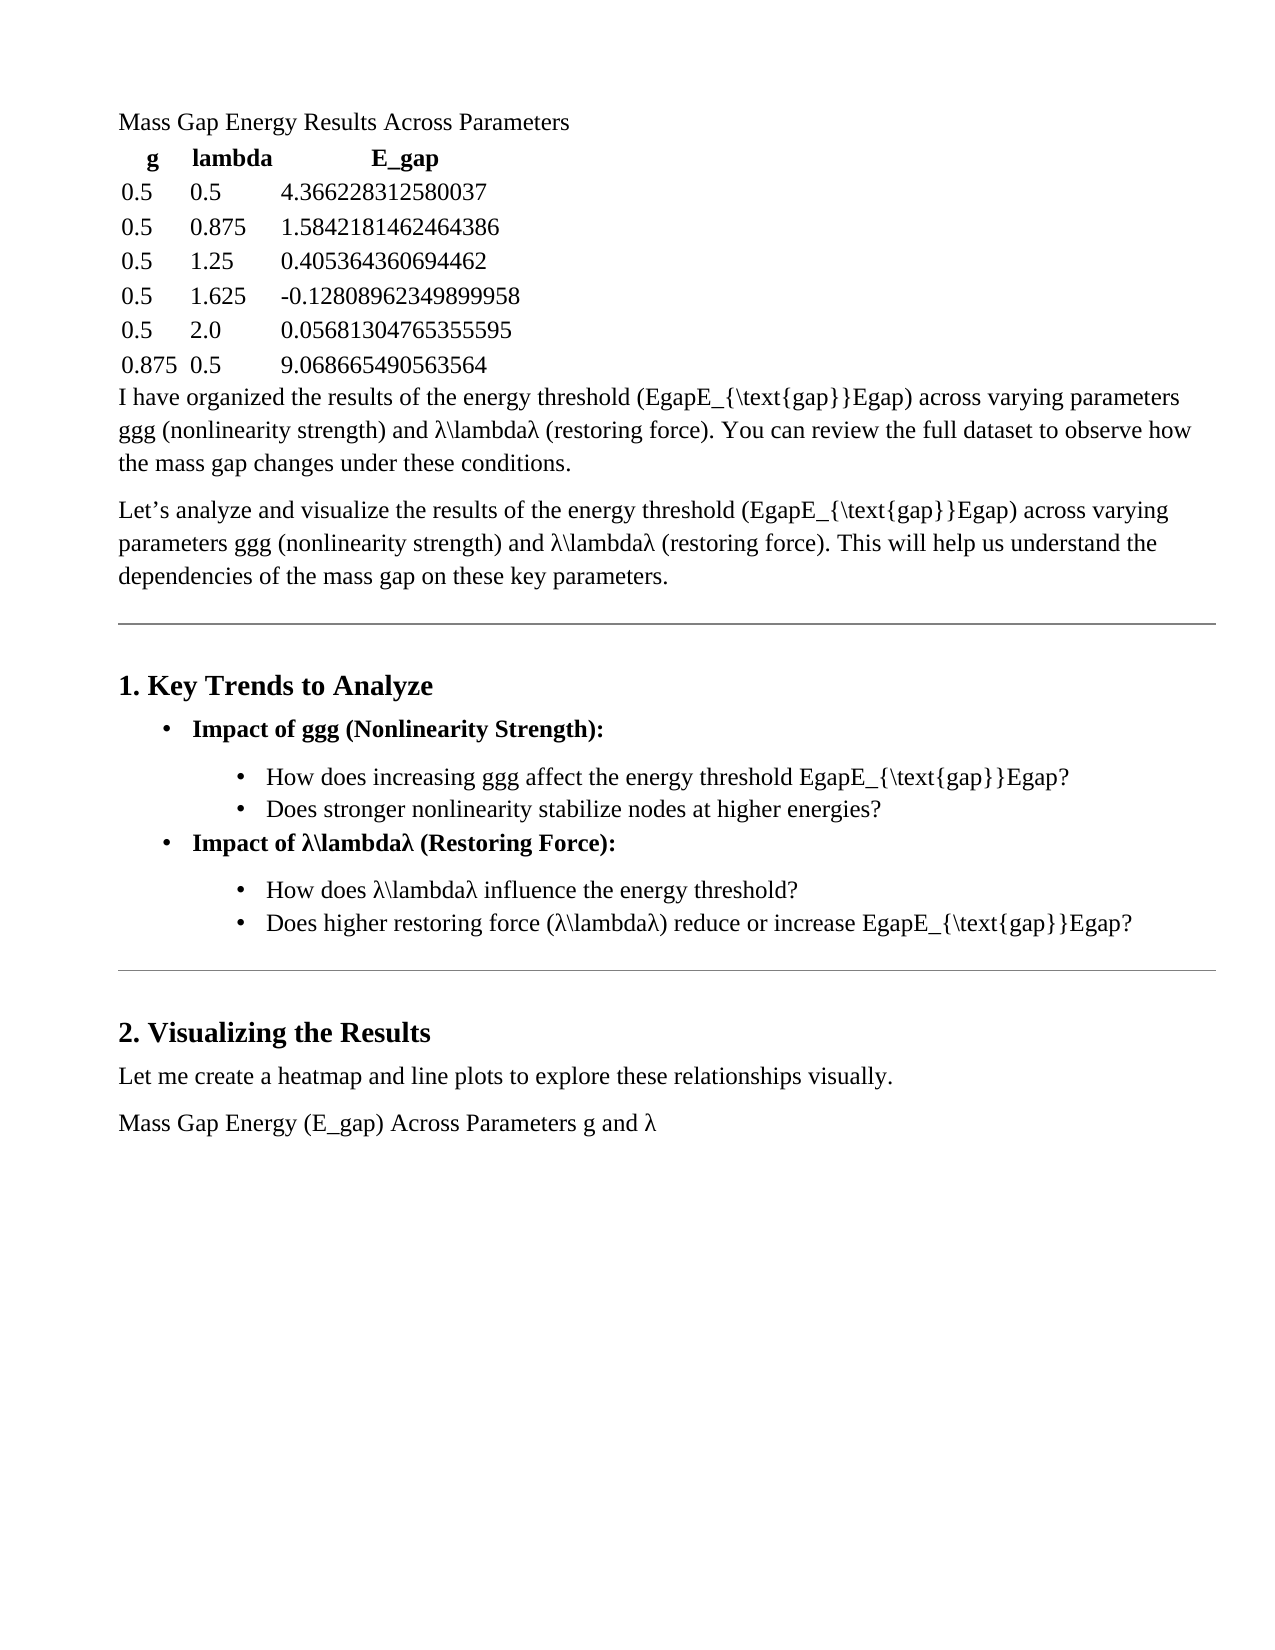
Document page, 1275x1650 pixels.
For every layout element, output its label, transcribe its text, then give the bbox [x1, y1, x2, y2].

subtitle 2. Visualizing the Results [118, 1015, 1216, 1048]
list Does stronger nonlinearity stabilize nodes at higher energies? [236, 794, 1216, 823]
table_cell 0.5 [118, 209, 187, 243]
table_cell 0.5 [118, 278, 187, 313]
list Impact of λ\lambdaλ (Restoring Force): [162, 828, 1216, 856]
subtitle 1. Key Trends to Analyze [118, 668, 1216, 701]
text Mass Gap Energy Results Across Parameters [118, 107, 1216, 135]
table_cell 0.5 [118, 244, 187, 278]
text I have organized the results of the energy threshold (EgapE_{\text{gap}}Egap​) across varying parameters ggg (nonlinearity strength) and λ\lambdaλ (restoring force). You can review the full dataset to observe how the mass gap changes under these conditions. [118, 382, 1216, 477]
table_cell 0.5 [187, 174, 278, 209]
text Let me create a heatmap and line plots to explore these relationships visually. [118, 1061, 1216, 1089]
list Does higher restoring force (λ\lambdaλ) reduce or increase EgapE_{\text{gap}}Egap​? [236, 908, 1216, 937]
list How does λ\lambdaλ influence the energy threshold? [236, 875, 1216, 904]
table_cell 1.625 [187, 278, 278, 313]
table_cell 0.875 [187, 209, 278, 243]
table_cell -0.12808962349899958 [278, 278, 532, 313]
table_cell 1.5842181462464386 [278, 209, 532, 243]
table_cell 2.0 [187, 313, 278, 347]
table_header g [118, 140, 187, 174]
table_cell 0.5 [187, 347, 278, 382]
table_cell 0.405364360694462 [278, 244, 532, 278]
table_header lambda [187, 140, 278, 174]
table_cell 4.366228312580037 [278, 174, 532, 209]
list Impact of ggg (Nonlinearity Strength): [162, 714, 1216, 743]
list How does increasing ggg affect the energy threshold EgapE_{\text{gap}}Egap​? [236, 762, 1216, 790]
table_cell 0.5 [118, 313, 187, 347]
text Let’s analyze and visualize the results of the energy threshold (EgapE_{\text{gap}}Egap​) across varying parameters ggg (nonlinearity strength) and λ\lambdaλ (restoring force). This will help us understand the dependencies of the mass gap on these key parameters. [118, 495, 1216, 590]
table_cell 1.25 [187, 244, 278, 278]
table_cell 0.875 [118, 347, 187, 382]
table_cell 0.05681304765355595 [278, 313, 532, 347]
text Mass Gap Energy (E_gap) Across Parameters g and λ [118, 1108, 1216, 1137]
table_header E_gap [278, 140, 532, 174]
table_cell 9.068665490563564 [278, 347, 532, 382]
table_cell 0.5 [118, 174, 187, 209]
